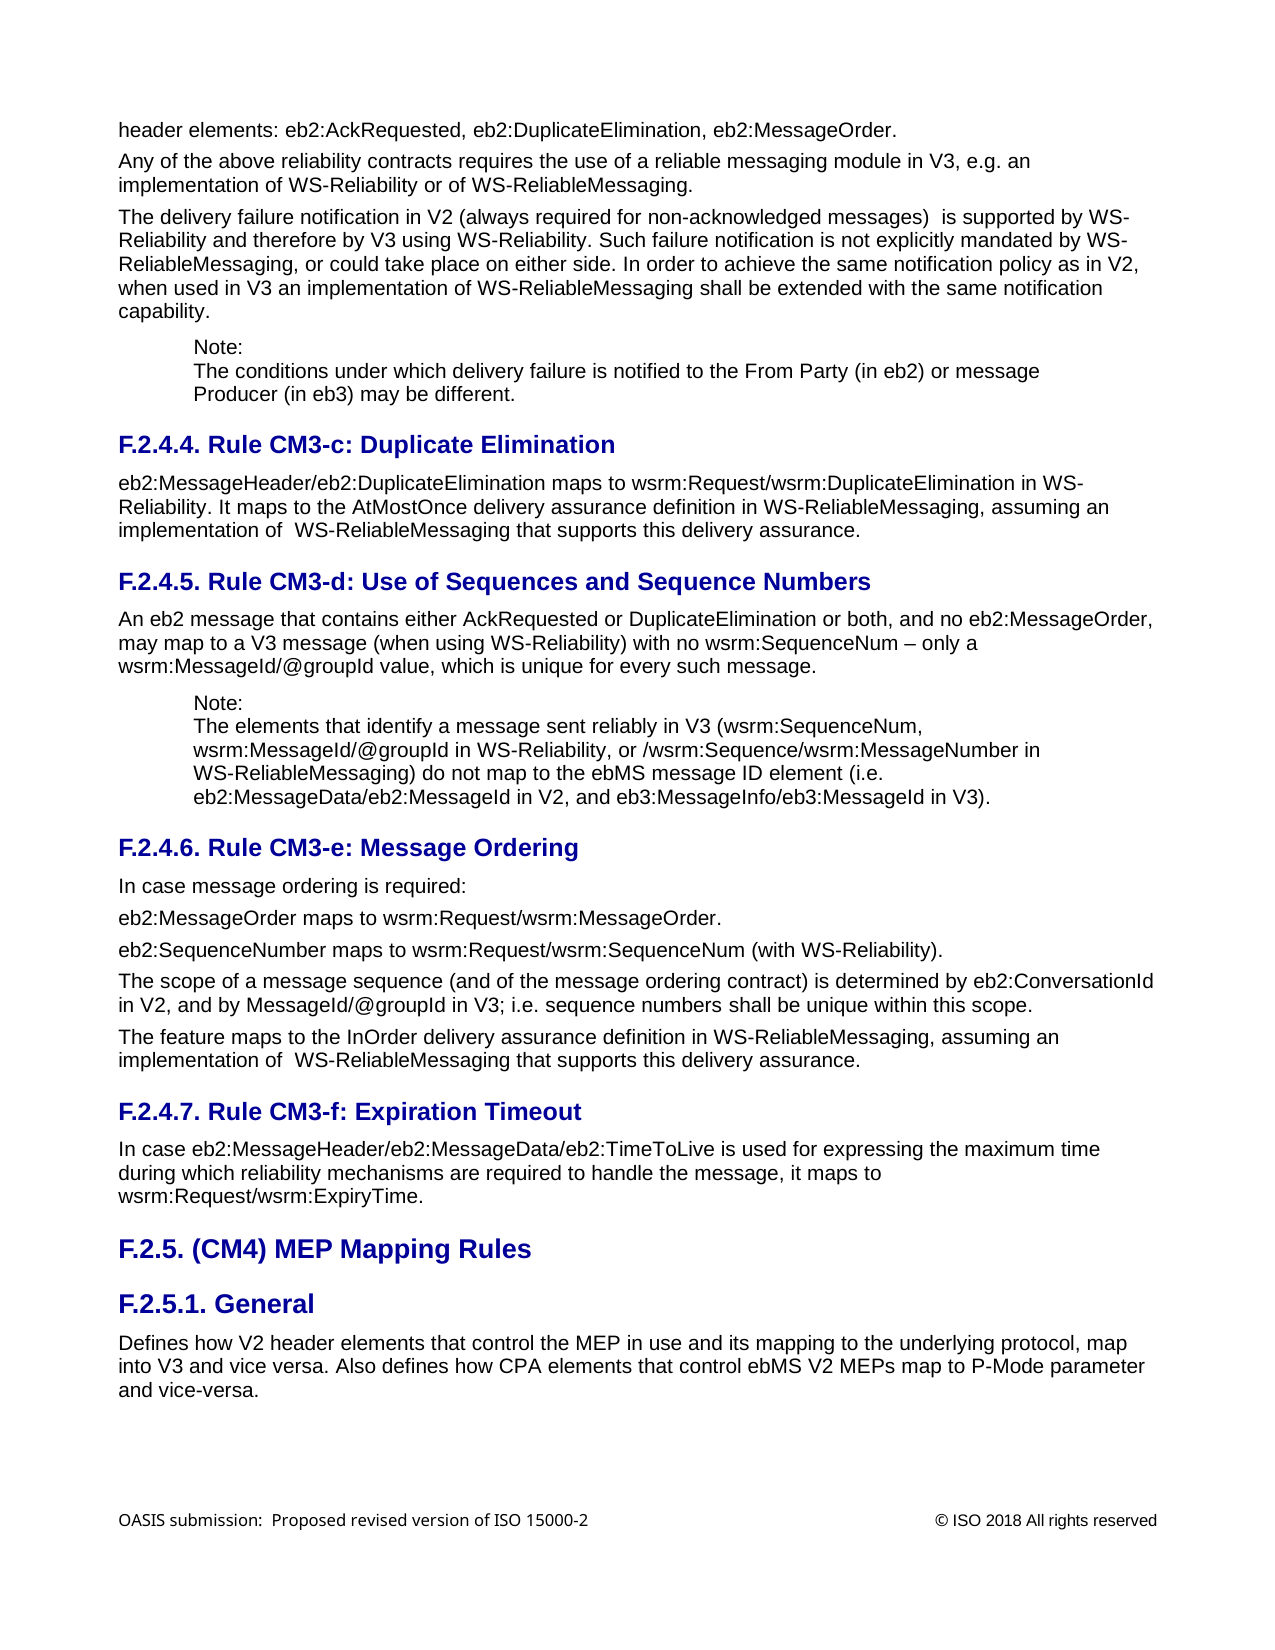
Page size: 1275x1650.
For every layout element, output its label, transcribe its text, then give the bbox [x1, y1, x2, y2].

subtitle (CM4) MEP Mapping Rules [118, 1233, 1157, 1263]
subtitle Rule CM3-f: Expiration Timeout [118, 1097, 1157, 1125]
subtitle Rule CM3-c: Duplicate Elimination [118, 431, 1157, 459]
text The delivery failure notification in V2 (always required for non-acknowledged messages) is supported by WS-Reliability and therefore by V3 using WS-Reliability. Such failure notification is not explicitly mandated by WS-ReliableMessaging, or could take place on either side. In order to achieve the same notification policy as in V2, when used in V3 an implementation of WS-ReliableMessaging shall be extended with the same notification capability. [118, 205, 1157, 323]
text eb2:SequenceNumber maps to wsrm:Request/wsrm:SequenceNum (with WS-Reliability). [118, 938, 1157, 962]
text header elements: eb2:AckRequested, eb2:DuplicateElimination, eb2:MessageOrder. [118, 118, 1157, 142]
subtitle Rule CM3-e: Message Ordering [118, 834, 1157, 862]
text The scope of a message sequence (and of the message ordering contract) is determined by eb2:ConversationId in V2, and by MessageId/@groupId in V3; i.e. sequence numbers shall be unique within this scope. [118, 970, 1157, 1017]
text In case message ordering is required: [118, 874, 1157, 898]
text eb2:MessageHeader/eb2:DuplicateElimination maps to wsrm:Request/wsrm:DuplicateElimination in WS-Reliability. It maps to the AtMostOnce delivery assurance definition in WS-ReliableMessaging, assuming an implementation of WS-ReliableMessaging that supports this delivery assurance. [118, 472, 1157, 542]
subtitle Rule CM3-d: Use of Sequences and Sequence Numbers [118, 567, 1157, 595]
text Note: The elements that identify a message sent reliably in V3 (wsrm:SequenceNum, wsrm:MessageId/@groupId in WS-Reliability, or /wsrm:Sequence/wsrm:MessageNumber in WS-ReliableMessaging) do not map to the ebMS message ID element (i.e. eb2:MessageData/eb2:MessageId in V2, and eb3:MessageInfo/eb3:MessageId in V3). [193, 691, 1082, 809]
text Note: The conditions under which delivery failure is notified to the From Party (in eb2) or message Producer (in eb3) may be different. [193, 336, 1082, 406]
text The feature maps to the InOrder delivery assurance definition in WS-ReliableMessaging, assuming an implementation of WS-ReliableMessaging that supports this delivery assurance. [118, 1025, 1157, 1072]
subtitle General [118, 1288, 1157, 1318]
text Any of the above reliability contracts requires the use of a reliable messaging module in V3, e.g. an implementation of WS-Reliability or of WS-ReliableMessaging. [118, 150, 1157, 197]
text An eb2 message that contains either AckRequested or DuplicateElimination or both, and no eb2:MessageOrder, may map to a V3 message (when using WS-Reliability) with no wsrm:SequenceNum – only a wsrm:MessageId/@groupId value, which is unique for every such message. [118, 608, 1157, 678]
text Defines how V2 header elements that control the MEP in use and its mapping to the underlying protocol, map into V3 and vice versa. Also defines how CPA elements that control ebMS V2 MEPs map to P-Mode parameter and vice-versa. [118, 1331, 1157, 1402]
text In case eb2:MessageHeader/eb2:MessageData/eb2:TimeToLive is used for expressing the maximum time during which reliability mechanisms are required to handle the message, it maps to wsrm:Request/wsrm:ExpiryTime. [118, 1138, 1157, 1208]
text eb2:MessageOrder maps to wsrm:Request/wsrm:MessageOrder. [118, 906, 1157, 930]
